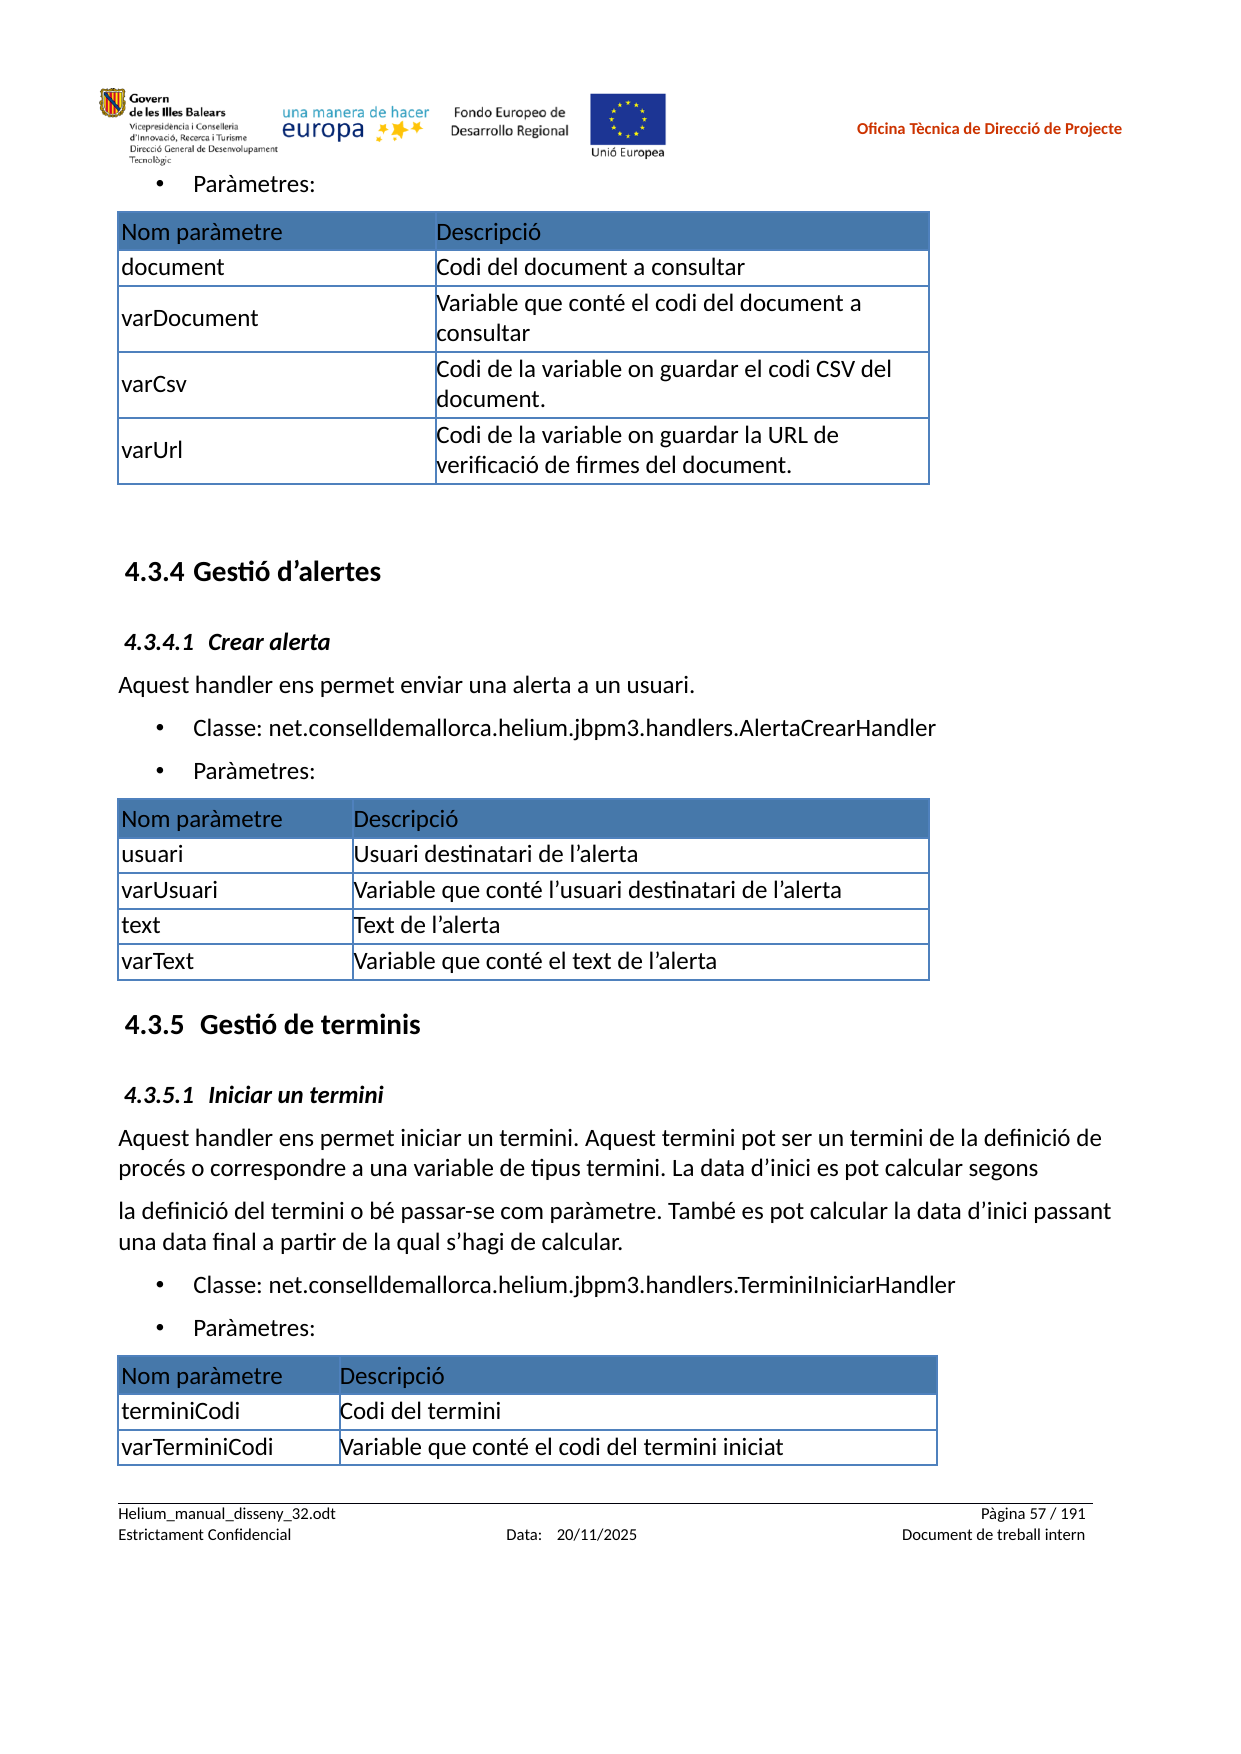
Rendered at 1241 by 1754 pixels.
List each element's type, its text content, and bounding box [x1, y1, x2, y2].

table_header Nom paràmetre [119, 1357, 339, 1393]
picture [99, 87, 668, 166]
table_cell Variable que conté el codi del termini iniciat [341, 1431, 936, 1464]
text Aquest handler ens permet iniciar un termini. Aquest termini pot ser un termini de la definició de procés o correspondre a una variable de tipus termini. La data d’inici es pot calcular segons [118, 1122, 1122, 1183]
table_cell text [119, 910, 352, 943]
subtitle Gestió d’alertes [118, 553, 1122, 589]
table_cell document [119, 251, 435, 285]
table_header Descripció [437, 213, 928, 249]
table_cell Variable que conté el codi del document a consultar [437, 287, 928, 351]
table_cell varCsv [119, 353, 435, 417]
table_cell varTerminiCodi [119, 1431, 339, 1464]
table_cell Usuari destinatari de l’alerta [354, 839, 928, 872]
table_cell Variable que conté l’usuari destinatari de l’alerta [354, 874, 928, 908]
table_cell terminiCodi [119, 1395, 339, 1429]
subtitle Crear alerta [118, 626, 1122, 657]
text la definició del termini o bé passar-se com paràmetre. També es pot calcular la data d’inici passant una data final a partir de la qual s’hagi de calcular. [118, 1195, 1122, 1256]
list Classe: net.conselldemallorca.helium.jbpm3.handlers.TerminiIniciarHandler [156, 1269, 1122, 1299]
list Paràmetres: [156, 1312, 1122, 1342]
table_cell Codi de la variable on guardar el codi CSV del document. [437, 353, 928, 417]
text Aquest handler ens permet enviar una alerta a un usuari. [118, 669, 1122, 699]
table_cell Codi de la variable on guardar la URL de verificació de firmes del document. [437, 419, 928, 483]
table_cell Text de l’alerta [354, 910, 928, 943]
table_header Nom paràmetre [119, 213, 435, 249]
subtitle Gestió de terminis [118, 1006, 1122, 1041]
list Classe: net.conselldemallorca.helium.jbpm3.handlers.AlertaCrearHandler [156, 712, 1122, 743]
table_header Descripció [354, 800, 928, 837]
table_cell usuari [119, 839, 352, 872]
table_cell varUrl [119, 419, 435, 483]
table_cell varDocument [119, 287, 435, 351]
subtitle Iniciar un termini [118, 1079, 1122, 1109]
table_cell Codi del document a consultar [437, 251, 928, 285]
table_header Nom paràmetre [119, 800, 352, 837]
list Paràmetres: [156, 168, 1122, 198]
table_header Descripció [341, 1357, 936, 1393]
table_cell varUsuari [119, 874, 352, 908]
table_cell varText [119, 945, 352, 979]
table_cell Codi del termini [341, 1395, 936, 1429]
list Paràmetres: [156, 755, 1122, 786]
table_cell Variable que conté el text de l’alerta [354, 945, 928, 979]
